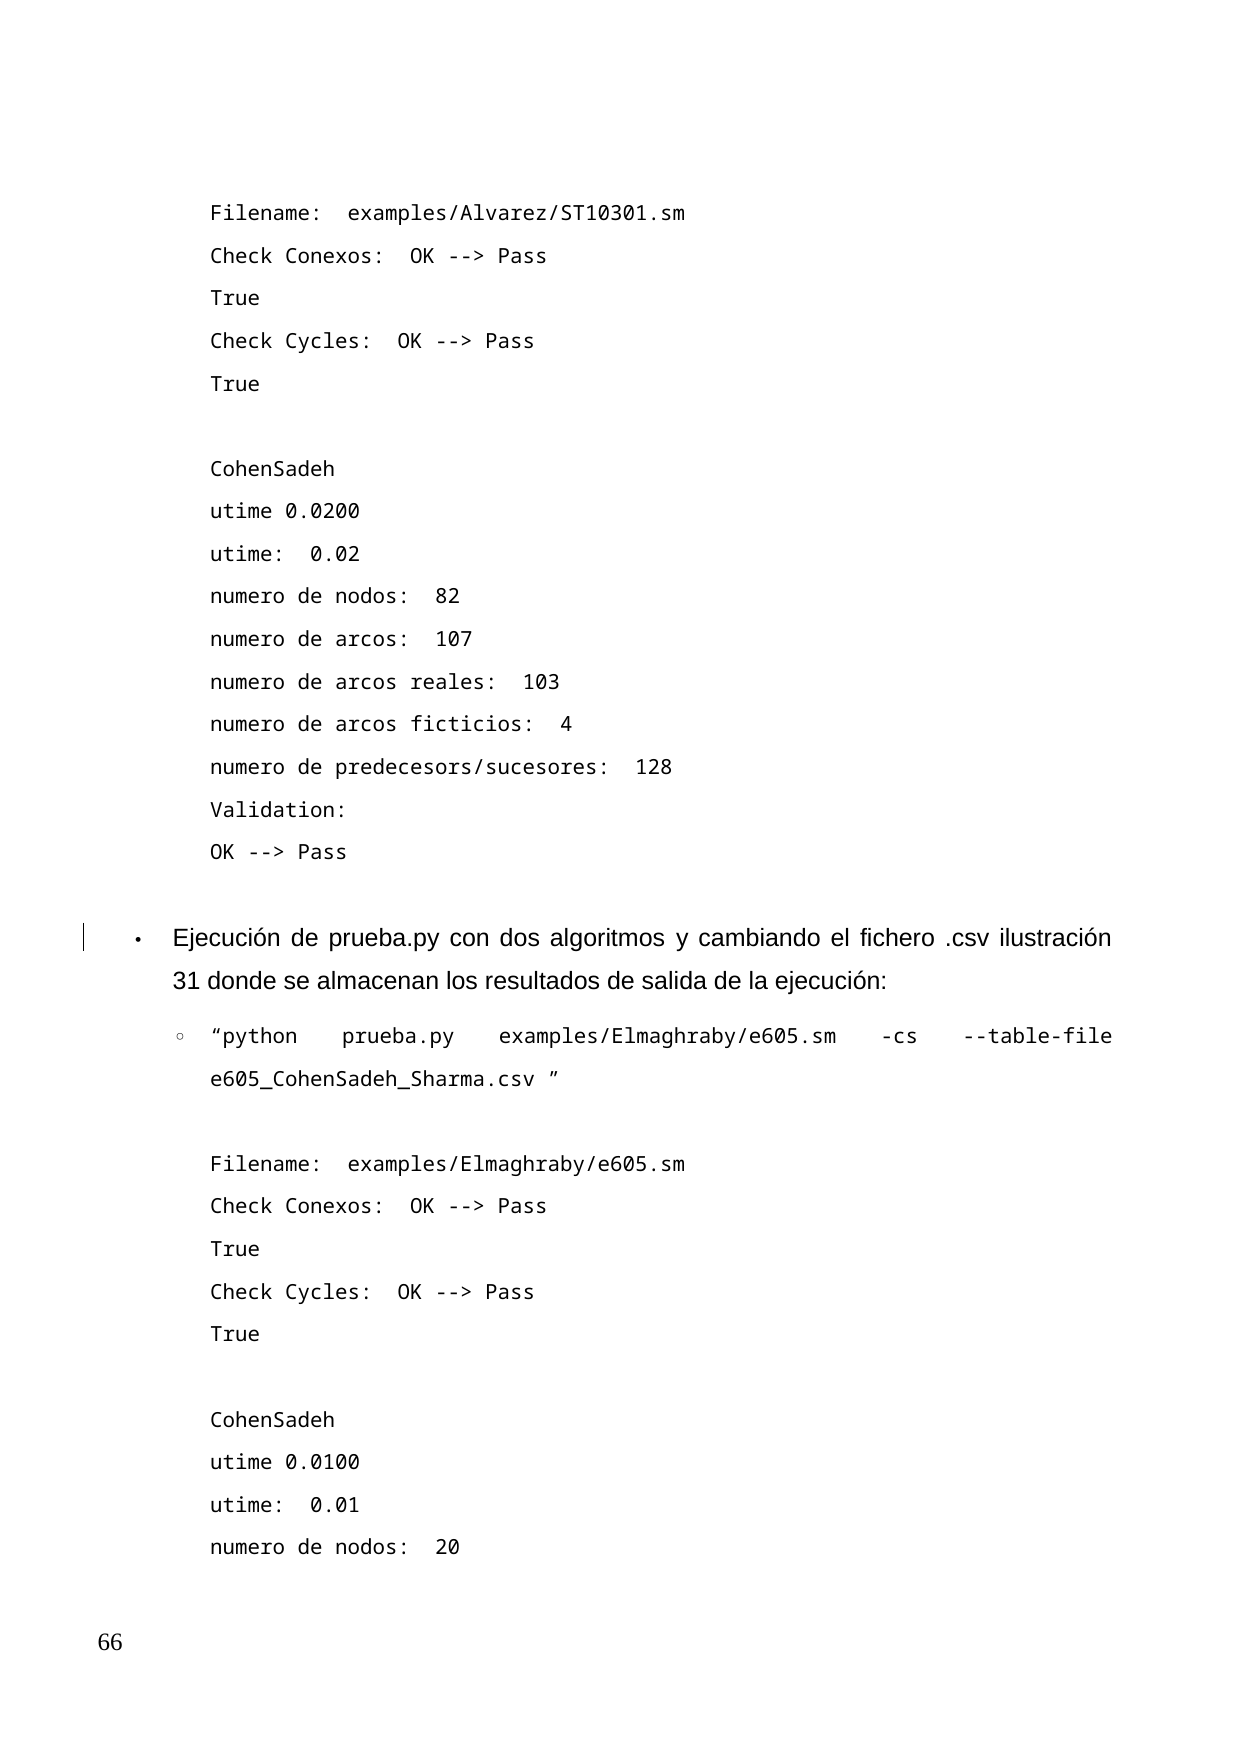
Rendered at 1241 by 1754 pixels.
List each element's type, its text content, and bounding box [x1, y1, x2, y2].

list utime: 0.01 [172, 1490, 1113, 1518]
list Check Cycles: OK --> Pass [172, 1277, 1113, 1305]
list numero de arcos ficticios: 4 [172, 709, 1113, 738]
list CohenSadeh [172, 1405, 1113, 1433]
list True [172, 283, 1113, 312]
list numero de arcos reales: 103 [172, 667, 1113, 695]
list utime: 0.02 [172, 539, 1113, 567]
list True [172, 1234, 1113, 1263]
list Filename: examples/Alvarez/ST10301.sm [172, 198, 1113, 227]
list utime 0.0100 [172, 1447, 1113, 1476]
list numero de nodos: 20 [172, 1532, 1113, 1561]
list OK --> Pass [172, 837, 1113, 866]
list Check Conexos: OK --> Pass [172, 1192, 1113, 1220]
list numero de predecesors/sucesores: 128 [172, 752, 1113, 781]
list True [172, 369, 1113, 397]
list Check Conexos: OK --> Pass [172, 241, 1113, 269]
list Ejecución de prueba.py con dos algoritmos y cambiando el fichero .csv ilustración 31 donde se almacenan los resultados de salida de la ejecución: [135, 922, 1113, 994]
list “python prueba.py examples/Elmaghraby/e605.sm -cs --table-file e605_CohenSadeh_Sharma.csv ” [172, 1021, 1113, 1092]
list numero de arcos: 107 [172, 624, 1113, 653]
list True [172, 1319, 1113, 1348]
list utime 0.0200 [172, 496, 1113, 525]
list numero de nodos: 82 [172, 582, 1113, 610]
list CohenSadeh [172, 454, 1113, 482]
list Filename: examples/Elmaghraby/e605.sm [172, 1149, 1113, 1177]
list Validation: [172, 795, 1113, 823]
list Check Cycles: OK --> Pass [172, 326, 1113, 354]
